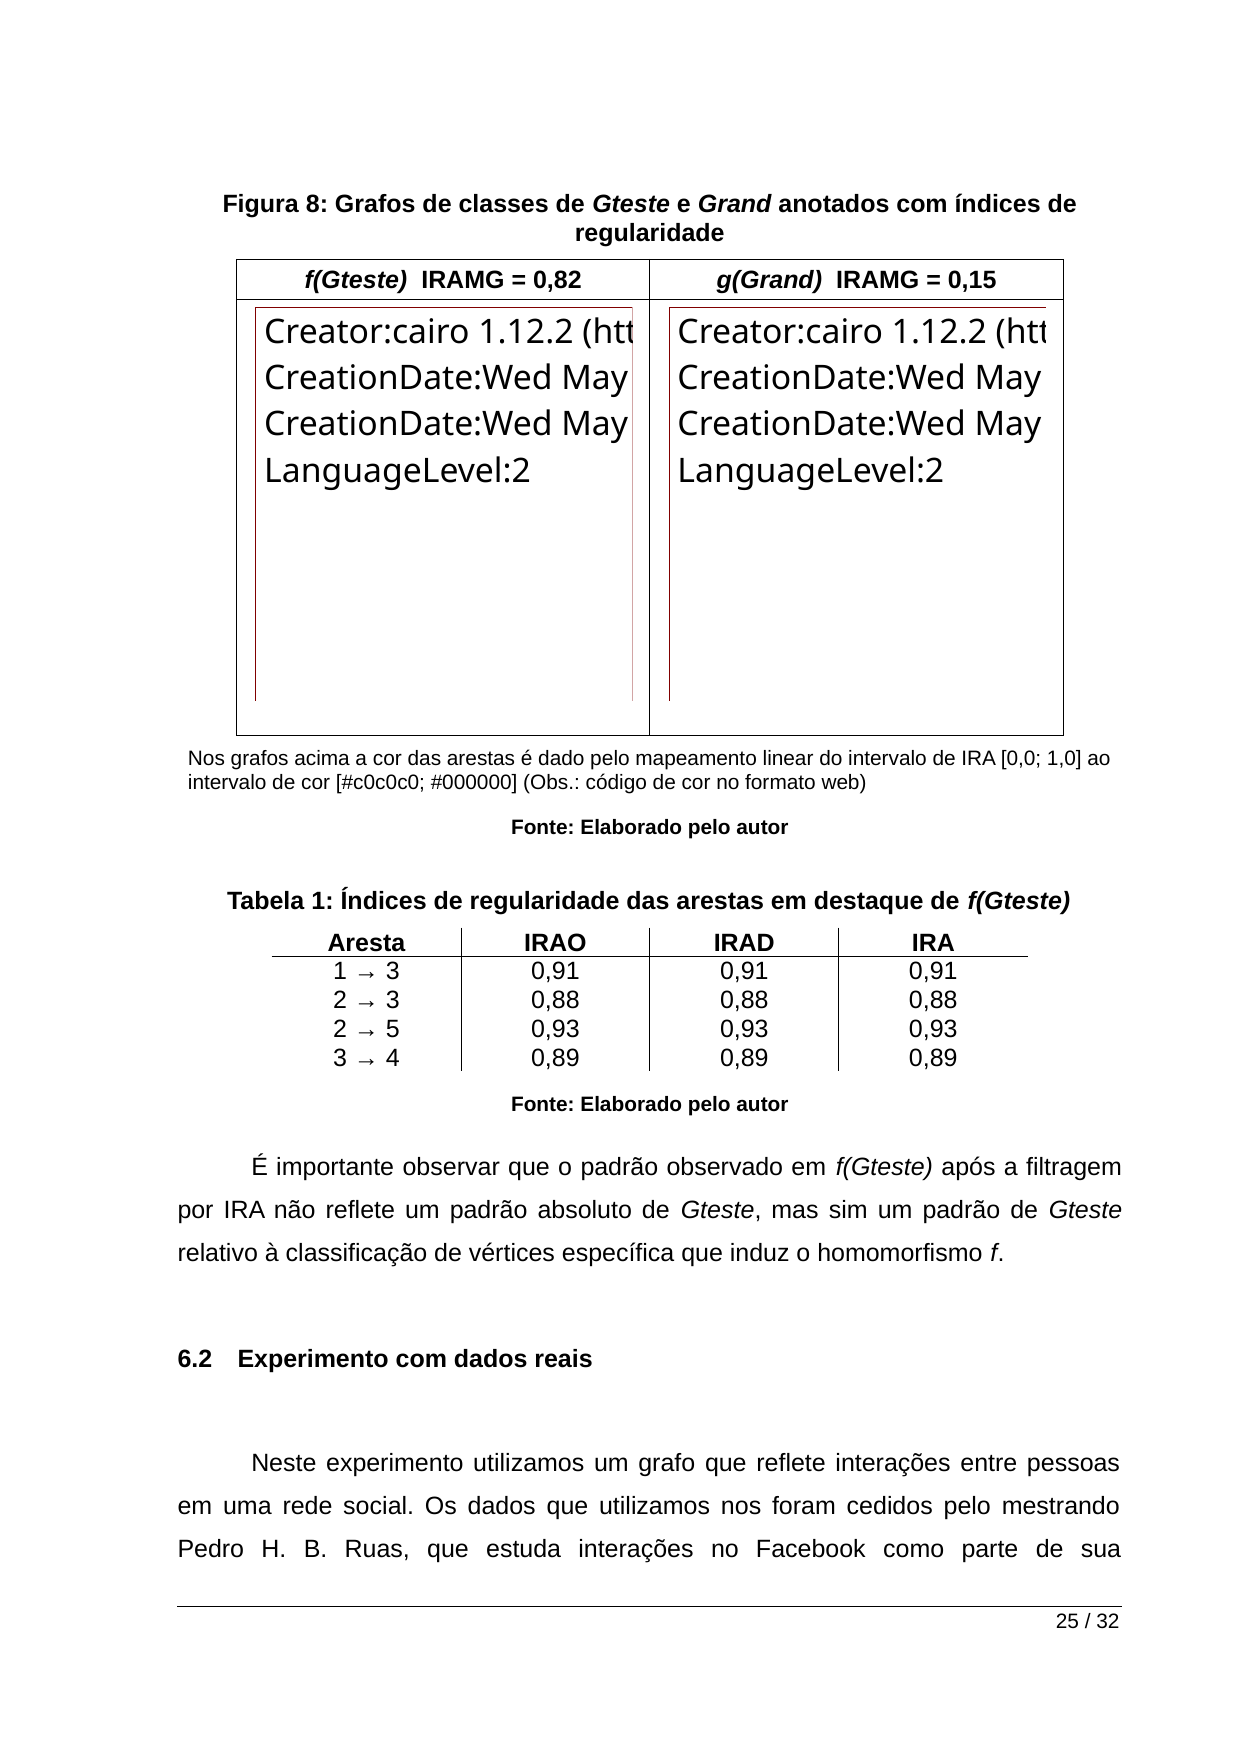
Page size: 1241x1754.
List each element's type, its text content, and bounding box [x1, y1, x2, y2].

table_cell 0,88 [650, 985, 838, 1014]
table_cell 0,88 [462, 985, 649, 1014]
table_cell 2 → 3 [272, 985, 461, 1014]
text Nos grafos acima a cor das arestas é dado pelo mapeamento linear do intervalo de IRA [0,0; 1,0] ao intervalo de cor [#c0c0c0; #000000] (Obs.: código de cor no formato web) [188, 746, 1112, 794]
table_cell 3 → 4 [272, 1043, 461, 1071]
text É importante observar que o padrão observado em f(Gteste) após a filtragem por IRA não reflete um padrão absoluto de Gteste, mas sim um padrão de Gteste relativo à classificação de vértices específica que induz o homomorfismo f. [177, 1152, 1122, 1267]
text Neste experimento utilizamos um grafo que reflete interações entre pessoas em uma rede social. Os dados que utilizamos nos foram cedidos pelo mestrando Pedro H. B. Ruas, que estuda interações no Facebook como parte de sua [177, 1447, 1122, 1562]
table_header Aresta [272, 928, 461, 956]
table_cell 0,89 [839, 1043, 1028, 1071]
table_cell 0,88 [839, 985, 1028, 1014]
table_cell 1 → 3 [272, 957, 461, 985]
table_cell 0,91 [462, 957, 649, 985]
text Fonte: Elaborado pelo autor [177, 1092, 1122, 1116]
table_header IRAO [462, 928, 649, 956]
table_header g(Grand) IRAMG = 0,15 [650, 260, 1063, 299]
table_cell [650, 300, 1063, 735]
text Fonte: Elaborado pelo autor [188, 815, 1112, 839]
text Figura 8: Grafos de classes de Gteste e Grand anotados com índices de regularidade [188, 189, 1112, 247]
subtitle Experimento com dados reais [177, 1344, 1122, 1372]
table_cell 0,91 [650, 957, 838, 985]
table_cell 0,93 [839, 1014, 1028, 1043]
table_cell 0,93 [462, 1014, 649, 1043]
table_cell 0,89 [650, 1043, 838, 1071]
text Tabela 1: Índices de regularidade das arestas em destaque de f(Gteste) [177, 886, 1122, 915]
table_cell 0,93 [650, 1014, 838, 1043]
table_header IRA [839, 928, 1028, 956]
table_cell 2 → 5 [272, 1014, 461, 1043]
table_header f(Gteste) IRAMG = 0,82 [237, 260, 649, 299]
table_header IRAD [650, 928, 838, 956]
table_cell 0,89 [462, 1043, 649, 1071]
table_cell 0,91 [839, 957, 1028, 985]
table_cell [237, 300, 649, 735]
